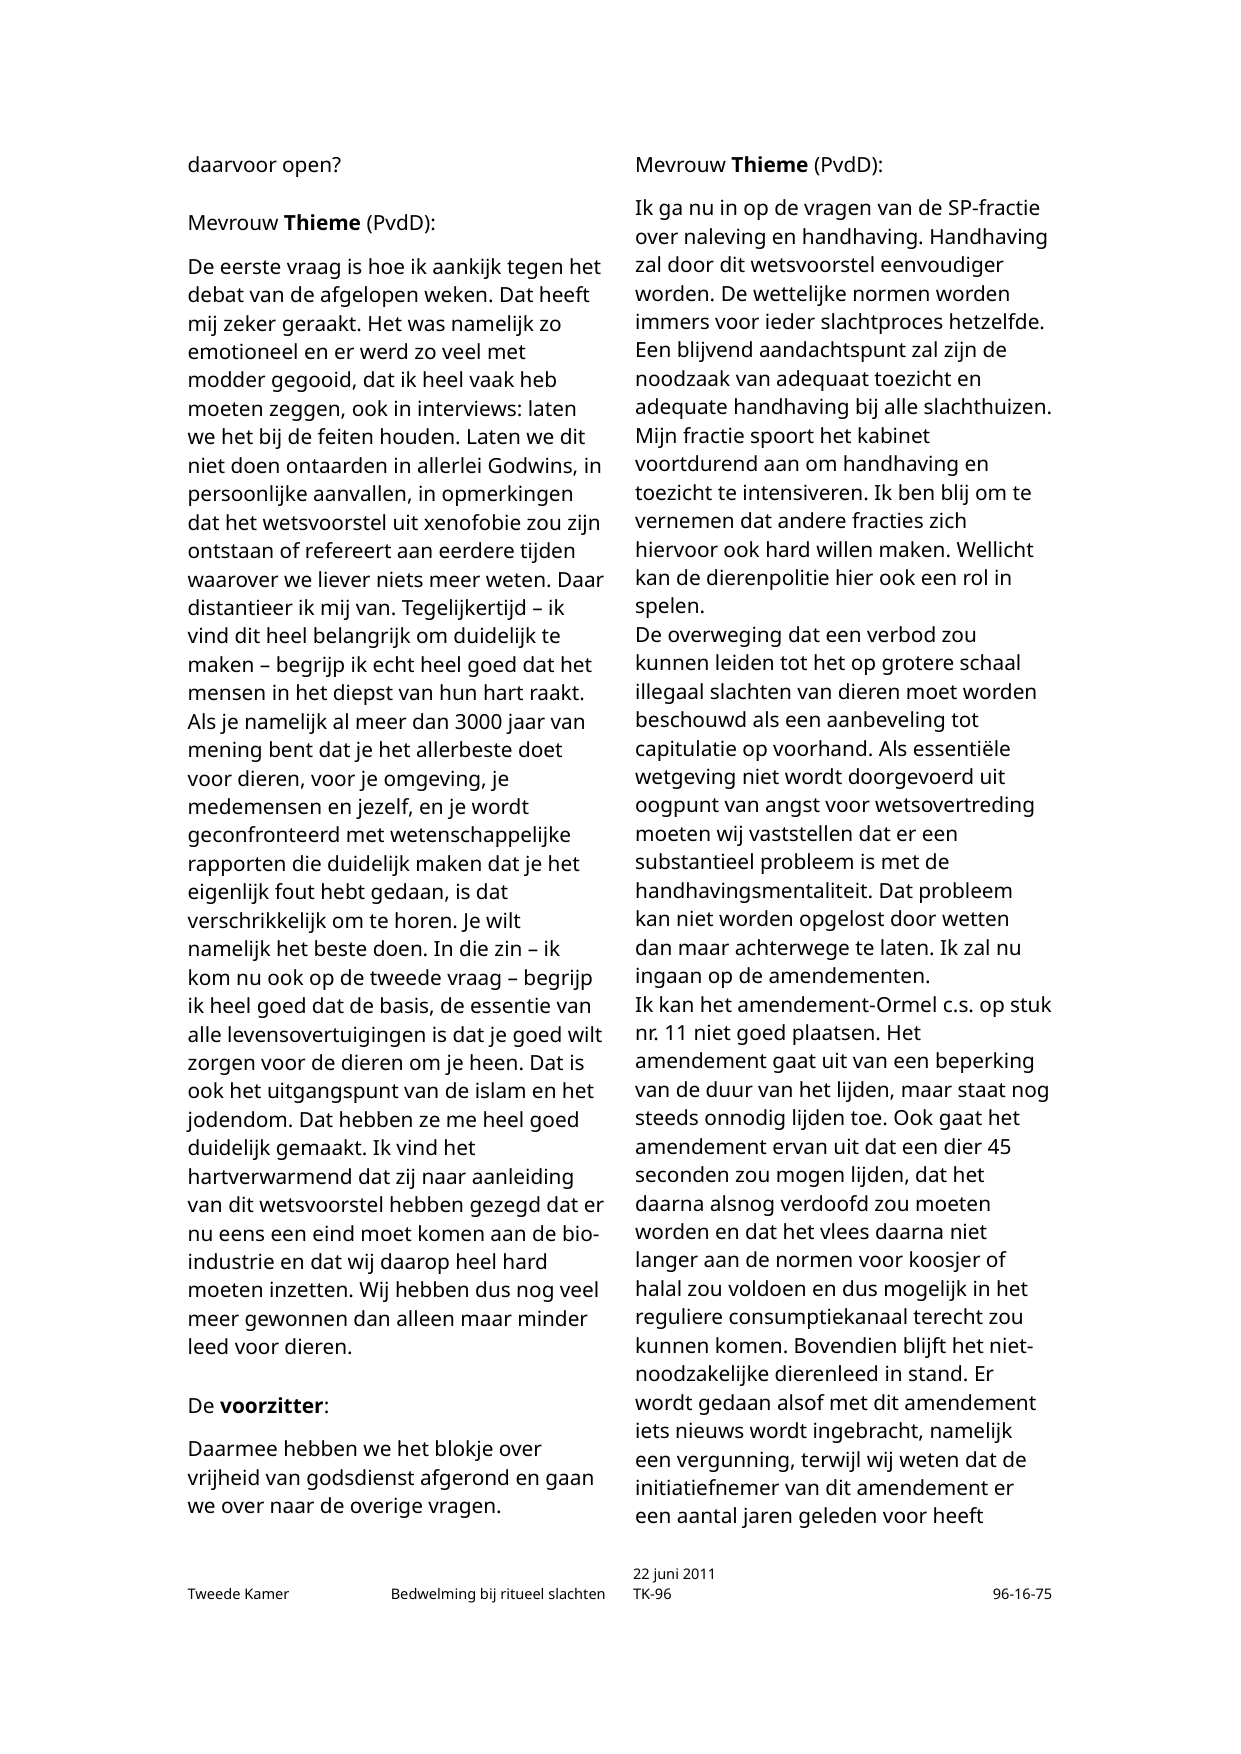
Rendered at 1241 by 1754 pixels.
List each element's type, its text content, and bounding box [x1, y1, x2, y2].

text De overweging dat een verbod zou kunnen leiden tot het op grotere schaal illegaal slachten van dieren moet worden beschouwd als een aanbeveling tot capitulatie op voorhand. Als essentiële wetgeving niet wordt doorgevoerd uit oogpunt van angst voor wetsovertreding moeten wij vaststellen dat er een substantieel probleem is met de handhavingsmentaliteit. Dat probleem kan niet worden opgelost door wetten dan maar achterwege te laten. Ik zal nu ingaan op de amendementen. [635, 620, 1053, 990]
text De voorzitter: [187, 1391, 605, 1419]
text Ik ga nu in op de vragen van de SP-fractie over naleving en handhaving. Handhaving zal door dit wetsvoorstel eenvoudiger worden. De wettelijke normen worden immers voor ieder slachtproces hetzelfde. Een blijvend aandachtspunt zal zijn de noodzaak van adequaat toezicht en adequate handhaving bij alle slachthuizen. Mijn fractie spoort het kabinet voortdurend aan om handhaving en toezicht te intensiveren. Ik ben blij om te vernemen dat andere fracties zich hiervoor ook hard willen maken. Wellicht kan de dierenpolitie hier ook een rol in spelen. [635, 193, 1053, 620]
text Mevrouw Thieme (PvdD): [635, 150, 1053, 178]
text daarvoor open? [187, 150, 605, 178]
text Daarmee hebben we het blokje over vrijheid van godsdienst afgerond en gaan we over naar de overige vragen. [187, 1434, 605, 1520]
text Ik kan het amendement-Ormel c.s. op stuk nr. 11 niet goed plaatsen. Het amendement gaat uit van een beperking van de duur van het lijden, maar staat nog steeds onnodig lijden toe. Ook gaat het amendement ervan uit dat een dier 45 seconden zou mogen lijden, dat het daarna alsnog verdoofd zou moeten worden en dat het vlees daarna niet langer aan de normen voor koosjer of halal zou voldoen en dus mogelijk in het reguliere consumptiekanaal terecht zou kunnen komen. Bovendien blijft het niet-noodzakelijke dierenleed in stand. Er wordt gedaan alsof met dit amendement iets nieuws wordt ingebracht, namelijk een vergunning, terwijl wij weten dat de initiatiefnemer van dit amendement er een aantal jaren geleden voor heeft [635, 990, 1053, 1530]
text Mevrouw Thieme (PvdD): [187, 208, 605, 237]
text De eerste vraag is hoe ik aankijk tegen het debat van de afgelopen weken. Dat heeft mij zeker geraakt. Het was namelijk zo emotioneel en er werd zo veel met modder gegooid, dat ik heel vaak heb moeten zeggen, ook in interviews: laten we het bij de feiten houden. Laten we dit niet doen ontaarden in allerlei Godwins, in persoonlijke aanvallen, in opmerkingen dat het wetsvoorstel uit xenofobie zou zijn ontstaan of refereert aan eerdere tijden waarover we liever niets meer weten. Daar distantieer ik mij van. Tegelijkertijd – ik vind dit heel belangrijk om duidelijk te maken – begrijp ik echt heel goed dat het mensen in het diepst van hun hart raakt. Als je namelijk al meer dan 3000 jaar van mening bent dat je het allerbeste doet voor dieren, voor je omgeving, je medemensen en jezelf, en je wordt geconfronteerd met wetenschappelijke rapporten die duidelijk maken dat je het eigenlijk fout hebt gedaan, is dat verschrikkelijk om te horen. Je wilt namelijk het beste doen. In die zin – ik kom nu ook op de tweede vraag – begrijp ik heel goed dat de basis, de essentie van alle levensovertuigingen is dat je goed wilt zorgen voor de dieren om je heen. Dat is ook het uitgangspunt van de islam en het jodendom. Dat hebben ze me heel goed duidelijk gemaakt. Ik vind het hartverwarmend dat zij naar aanleiding van dit wetsvoorstel hebben gezegd dat er nu eens een eind moet komen aan de bio-industrie en dat wij daarop heel hard moeten inzetten. Wij hebben dus nog veel meer gewonnen dan alleen maar minder leed voor dieren. [187, 252, 605, 1361]
